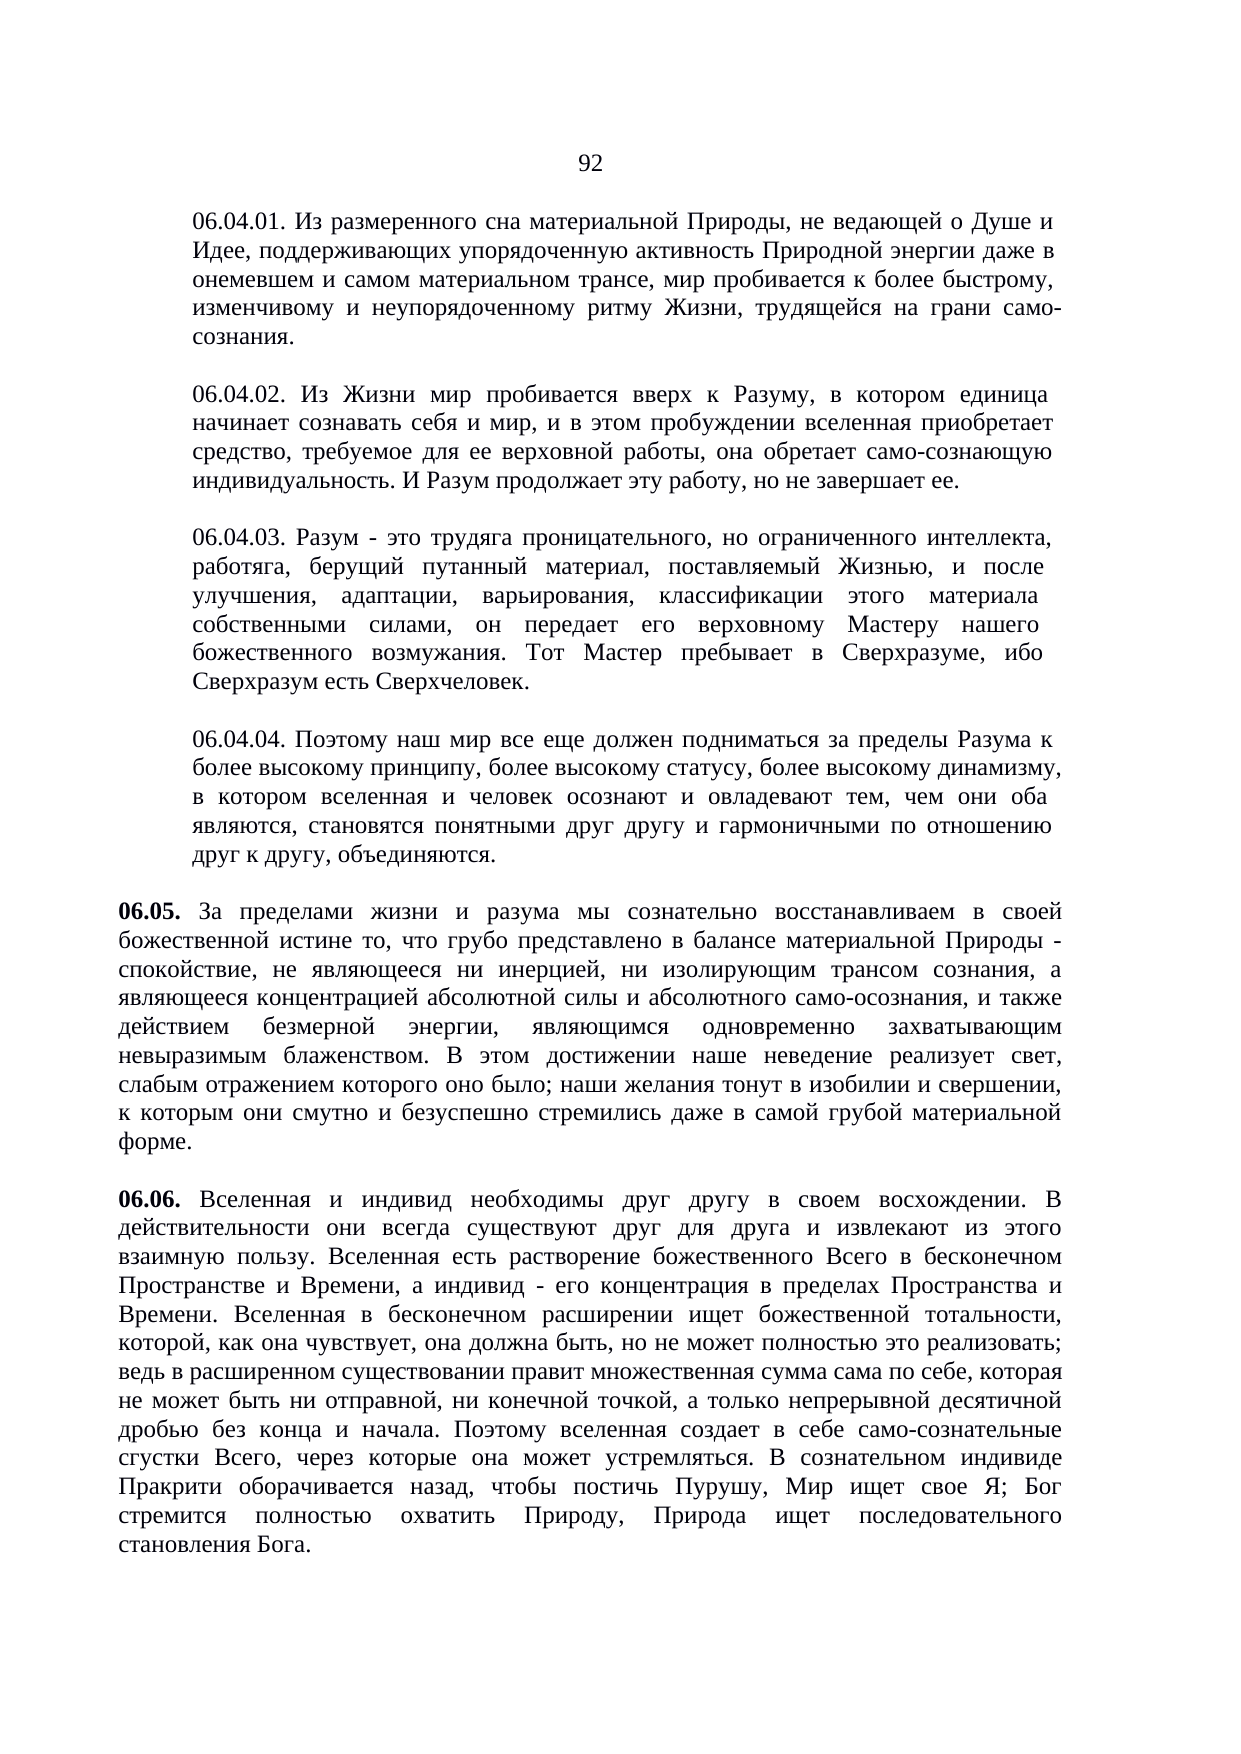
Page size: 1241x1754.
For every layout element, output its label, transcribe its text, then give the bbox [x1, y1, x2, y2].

text 06.04.02. Из Жизни мир пробивается вверх к Разуму, в котором единица начинает сознавать себя и мир, и в этом пробуждении вселенная приобретает средство, требуемое для ее верховной работы, она обретает само-сознающую индивидуальность. И Разум продолжает эту работу, но не завершает ее. [118, 379, 1063, 494]
text 06.04.03. Разум - это трудяга проницательного, но ограниченного интеллекта, работяга, берущий путанный материал, поставляемый Жизнью, и после улучшения, адаптации, варьирования, классификации этого материала собственными силами, он передает его верховному Мастеру нашего божественного возмужания. Тот Мастер пребывает в Сверхразуме, ибо Сверхразум есть Сверхчеловек. [118, 522, 1063, 695]
text 06.04.01. Из размеренного сна материальной Природы, не ведающей о Душе и Идее, поддерживающих упорядоченную активность Природной энергии даже в онемевшем и самом материальном трансе, мир пробивается к более быстрому, изменчивому и неупорядоченному ритму Жизни, трудящейся на грани само- сознания. [118, 206, 1063, 350]
text 06.06. Вселенная и индивид необходимы друг другу в своем восхождении. В действительности они всегда существуют друг для друга и извлекают из этого взаимную пользу. Вселенная есть растворение божественного Всего в бесконечном Пространстве и Времени, а индивид - его концентрация в пределах Пространства и Времени. Вселенная в бесконечном расширении ищет божественной тотальности, которой, как она чувствует, она должна быть, но не может полностью это реализовать; ведь в расширенном существовании правит множественная сумма сама по себе, которая не может быть ни отправной, ни конечной точкой, а только непрерывной десятичной дробью без конца и начала. Поэтому вселенная создает в себе само-сознательные сгустки Всего, через которые она может устремляться. В сознательном индивиде Пракрити оборачивается назад, чтобы постичь Пурушу, Мир ищет свое Я; Бог стремится полностью охватить Природу, Природа ищет последовательного становления Бога. [118, 1184, 1063, 1557]
text 06.04.04. Поэтому наш мир все еще должен подниматься за пределы Разума к более высокому принципу, более высокому статусу, более высокому динамизму, в котором вселенная и человек осознают и овладевают тем, чем они оба являются, становятся понятными друг другу и гармоничными по отношению друг к другу, объединяются. [118, 724, 1063, 867]
text 06.05. За пределами жизни и разума мы сознательно восстанавливаем в своей божественной истине то, что грубо представлено в балансе материальной Природы - спокойствие, не являющееся ни инерцией, ни изолирующим трансом сознания, а являющееся концентрацией абсолютной силы и абсолютного само-осознания, и также действием безмерной энергии, являющимся одновременно захватывающим невыразимым блаженством. В этом достижении наше неведение реализует свет, слабым отражением которого оно было; наши желания тонут в изобилии и свершении, к которым они смутно и безуспешно стремились даже в самой грубой материальной форме. [118, 896, 1063, 1155]
